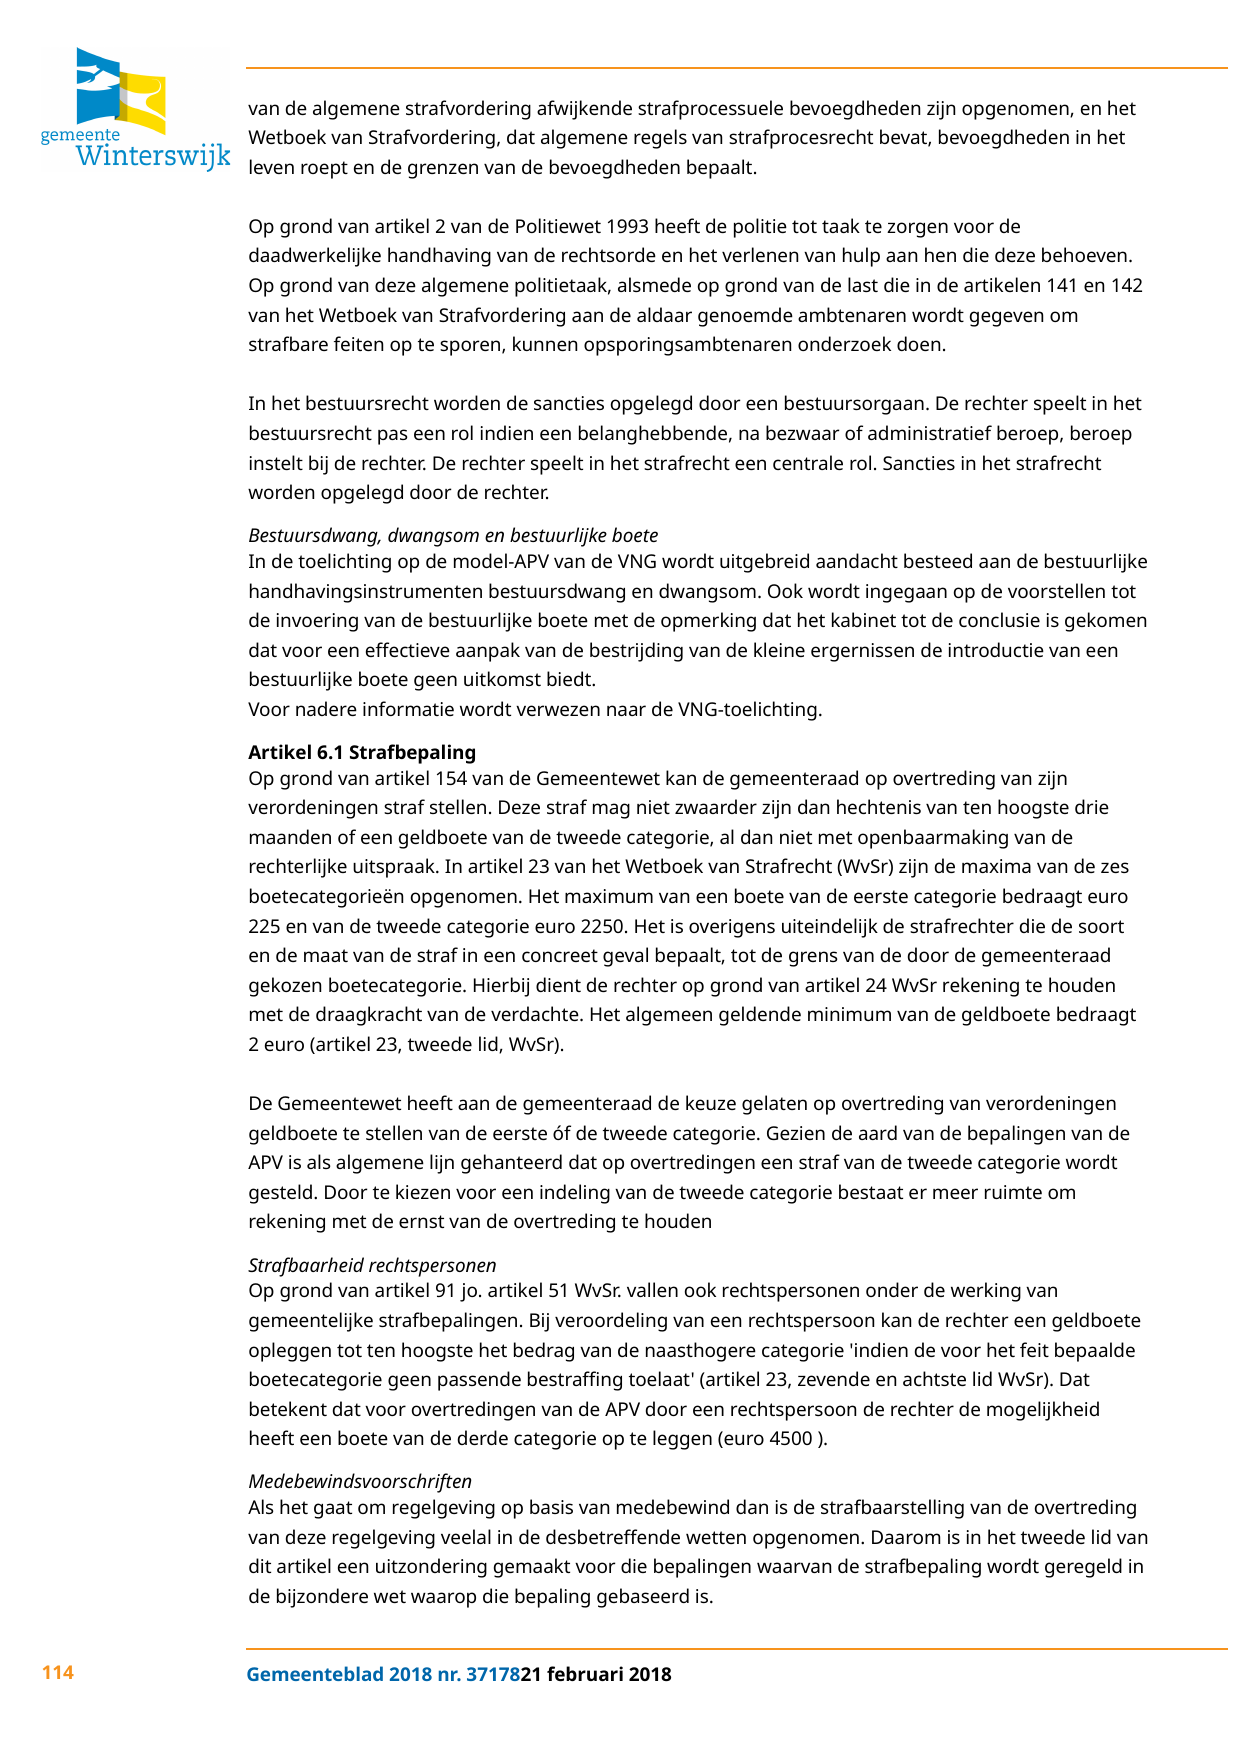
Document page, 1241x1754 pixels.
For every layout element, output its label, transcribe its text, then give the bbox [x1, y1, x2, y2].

text De Gemeentewet heeft aan de gemeenteraad de keuze gelaten op overtreding van verordeningen geldboete te stellen van de eerste óf de tweede categorie. Gezien de aard van de bepalingen van de APV is als algemene lijn gehanteerd dat op overtredingen een straf van de tweede categorie wordt gesteld. Door te kiezen voor een indeling van de tweede categorie bestaat er meer ruimte om rekening met de ernst van de overtreding te houden [248, 1090, 1152, 1234]
text Bestuursdwang, dwangsom en bestuurlijke boete [248, 522, 1152, 548]
text In de toelichting op de model-APV van de VNG wordt uitgebreid aandacht besteed aan de bestuurlijke handhavingsinstrumenten bestuursdwang en dwangsom. Ook wordt ingegaan op de voorstellen tot de invoering van de bestuurlijke boete met de opmerking dat het kabinet tot de conclusie is gekomen dat voor een effectieve aanpak van de bestrijding van de kleine ergernissen de introductie van een bestuurlijke boete geen uitkomst biedt. [248, 548, 1152, 692]
text Medebewindsvoorschriften [248, 1469, 1152, 1494]
text van de algemene strafvordering afwijkende strafprocessuele bevoegdheden zijn opgenomen, en het Wetboek van Strafvordering, dat algemene regels van strafprocesrecht bevat, bevoegdheden in het leven roept en de grenzen van de bevoegdheden bepaalt. [248, 95, 1152, 180]
text Op grond van artikel 2 van de Politiewet 1993 heeft de politie tot taak te zorgen voor de daadwerkelijke handhaving van de rechtsorde en het verlenen van hulp aan hen die deze behoeven. Op grond van deze algemene politietaak, alsmede op grond van de last die in de artikelen 141 en 142 van het Wetboek van Strafvordering aan de aldaar genoemde ambtenaren wordt gegeven om strafbare feiten op te sporen, kunnen opsporingsambtenaren onderzoek doen. [248, 213, 1152, 357]
text Op grond van artikel 91 jo. artikel 51 WvSr. vallen ook rechtspersonen onder de werking van gemeentelijke strafbepalingen. Bij veroordeling van een rechtspersoon kan de rechter een geldboete opleggen tot ten hoogste het bedrag van de naasthogere categorie 'indien de voor het feit bepaalde boetecategorie geen passende bestraffing toelaat' (artikel 23, zevende en achtste lid WvSr). Dat betekent dat voor overtredingen van de APV door een rechtspersoon de rechter de mogelijkheid heeft een boete van de derde categorie op te leggen (euro 4500 ). [248, 1278, 1152, 1451]
text Als het gaat om regelgeving op basis van medebewind dan is de strafbaarstelling van de overtreding van deze regelgeving veelal in de desbetreffende wetten opgenomen. Daarom is in het tweede lid van dit artikel een uitzondering gemaakt voor die bepalingen waarvan de strafbepaling wordt geregeld in de bijzondere wet waarop die bepaling gebaseerd is. [248, 1494, 1152, 1609]
picture [225, 153, 231, 162]
text Voor nadere informatie wordt verwezen naar de VNG-toelichting. [248, 696, 1152, 722]
picture [41, 47, 231, 172]
text In het bestuursrecht worden de sancties opgelegd door een bestuursorgaan. De rechter speelt in het bestuursrecht pas een rol indien een belanghebbende, na bezwaar of administratief beroep, beroep instelt bij de rechter. De rechter speelt in het strafrecht een centrale rol. Sancties in het strafrecht worden opgelegd door de rechter. [248, 391, 1152, 505]
text Op grond van artikel 154 van de Gemeentewet kan de gemeenteraad op overtreding van zijn verordeningen straf stellen. Deze straf mag niet zwaarder zijn dan hechtenis van ten hoogste drie maanden of een geldboete van de tweede categorie, al dan niet met openbaarmaking van de rechterlijke uitspraak. In artikel 23 van het Wetboek van Strafrecht (WvSr) zijn de maxima van de zes boetecategorieën opgenomen. Het maximum van een boete van de eerste categorie bedraagt euro 225 en van de tweede categorie euro 2250. Het is overigens uiteindelijk de strafrechter die de soort en de maat van de straf in een concreet geval bepaalt, tot de grens van de door de gemeenteraad gekozen boetecategorie. Hierbij dient de rechter op grond van artikel 24 WvSr rekening te houden met de draagkracht van de verdachte. Het algemeen geldende minimum van de geldboete bedraagt 2 euro (artikel 23, tweede lid, WvSr). [248, 765, 1152, 1057]
text Strafbaarheid rechtspersonen [248, 1252, 1152, 1278]
text Artikel 6.1 Strafbepaling [248, 739, 1152, 765]
